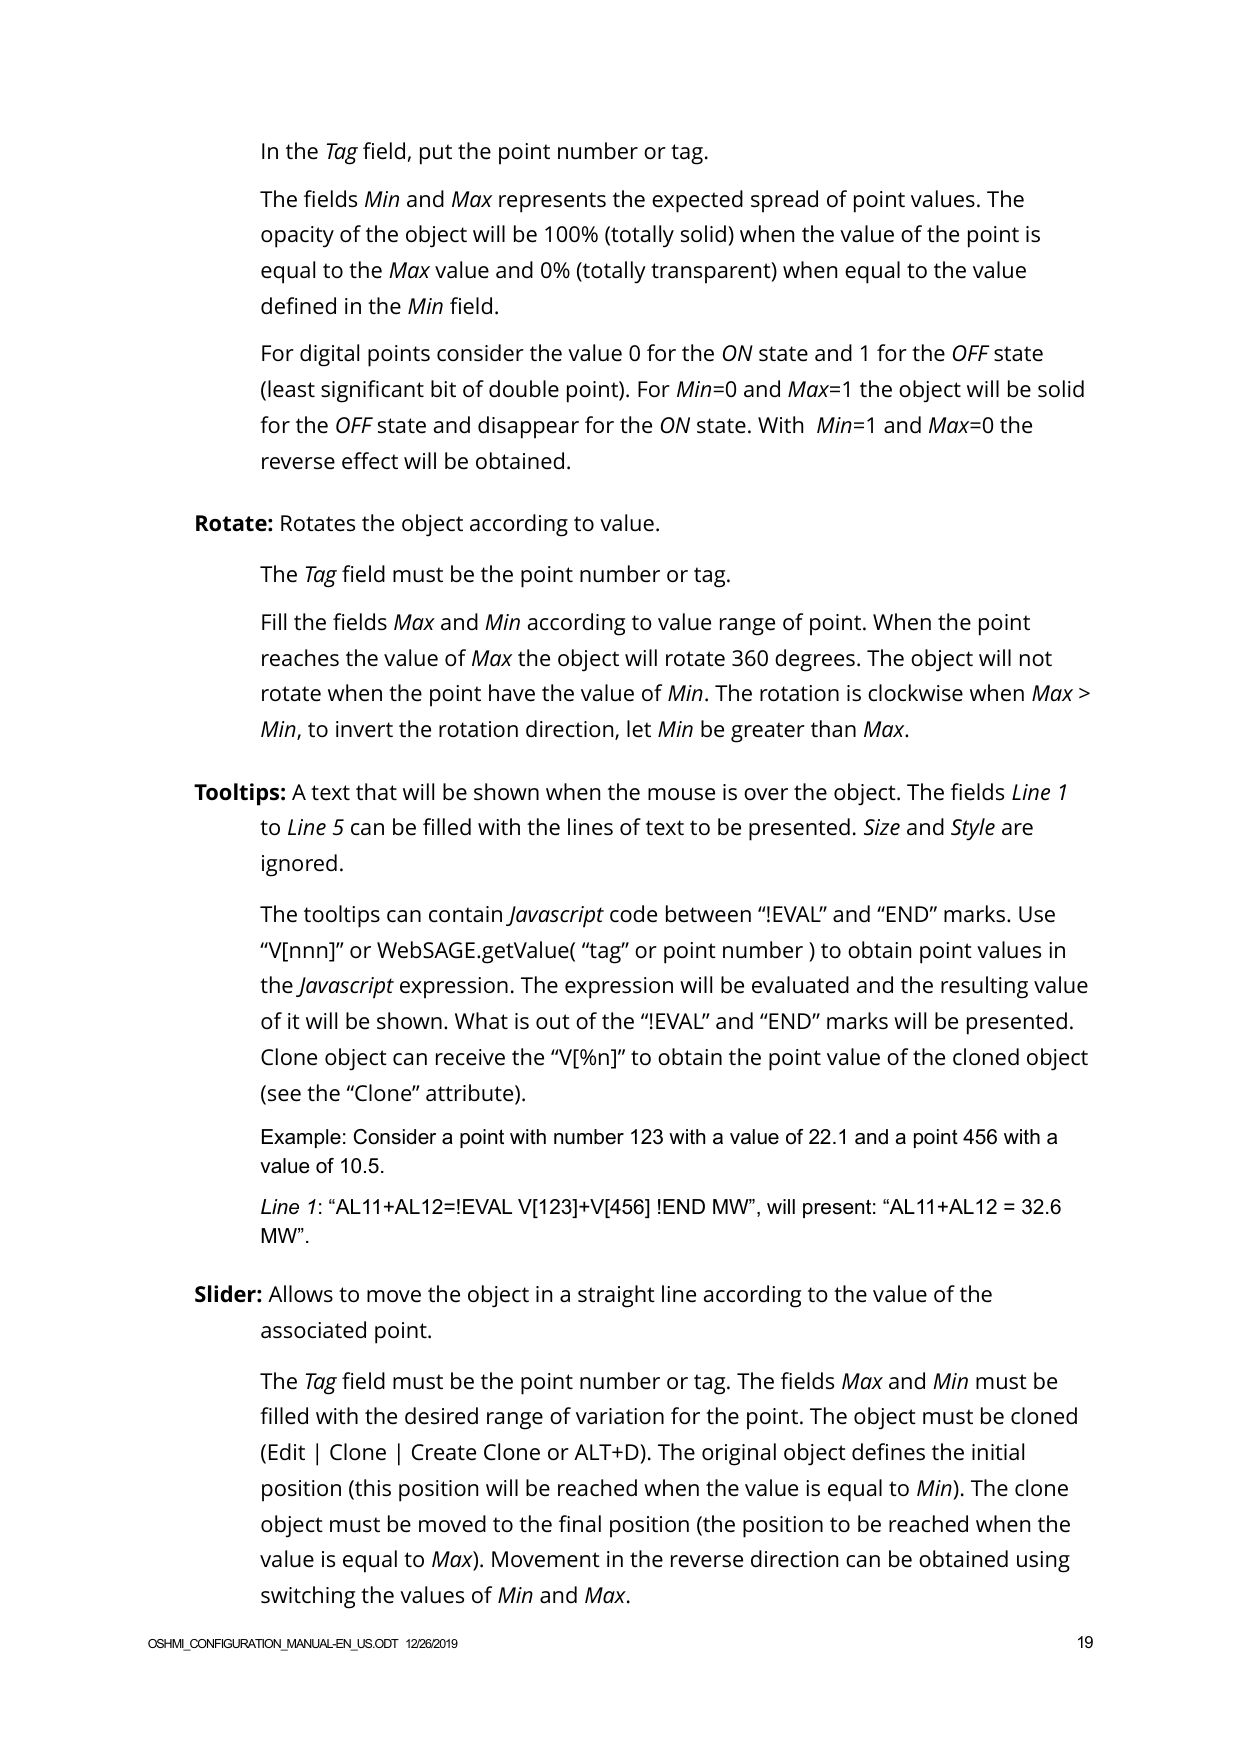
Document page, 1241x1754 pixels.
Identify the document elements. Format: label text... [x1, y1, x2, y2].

text The fields Min and Max represents the expected spread of point values. The opacity of the object will be 100% (totally solid) when the value of the point is equal to the Max value and 0% (totally transparent) when equal to the value defined in the Min field. [260, 183, 1093, 321]
text In the Tag field, put the point number or tag. [260, 136, 1093, 166]
text For digital points consider the value 0 for the ON state and 1 for the OFF state (least significant bit of double point). For Min=0 and Max=1 the object will be solid for the OFF state and disappear for the ON state. With Min=1 and Max=0 the reverse effect will be obtained. [260, 338, 1093, 475]
text Fill the fields Max and Min according to value range of point. When the point reaches the value of Max the object will rotate 360 degrees. The object will not rotate when the point have the value of Min. The rotation is clockwise when Max > Min, to invert the rotation direction, let Min be greater than Max. [260, 607, 1093, 744]
text Rotate: Rotates the object according to value. [194, 508, 1093, 538]
text The Tag field must be the point number or tag. [260, 559, 1093, 589]
text The tooltips can contain Javascript code between “!EVAL” and “END” marks. Use “V[nnn]” or WebSAGE.getValue( “tag” or point number ) to obtain point values in the Javascript expression. The expression will be evaluated and the resulting value of it will be shown. What is out of the “!EVAL” and “END” marks will be presented. Clone object can receive the “V[%n]” to obtain the point value of the cloned object (see the “Clone” attribute). [260, 899, 1093, 1107]
text Line 1: “AL11+AL12=!EVAL V[123]+V[456] !END MW”, will present: “AL11+AL12 = 32.6 MW”. [260, 1195, 1093, 1247]
text Example: Consider a point with number 123 with a value of 22.1 and a point 456 with a value of 10.5. [260, 1125, 1093, 1178]
text The Tag field must be the point number or tag. The fields Max and Min must be filled with the desired range of variation for the point. The object must be cloned (Edit | Clone | Create Clone or ALT+D). The original object defines the initial position (this position will be reached when the value is equal to Min). The clone object must be moved to the final position (the position to be reached when the value is equal to Max). Movement in the reverse direction can be obtained using switching the values of Min and Max. [260, 1366, 1093, 1610]
text Tooltips: A text that will be shown when the mouse is over the object. The fields Line 1 to Line 5 can be filled with the lines of text to be presented. Size and Style are ignored. [194, 777, 1093, 878]
text Slider: Allows to move the object in a straight line according to the value of the associated point. [194, 1279, 1093, 1345]
